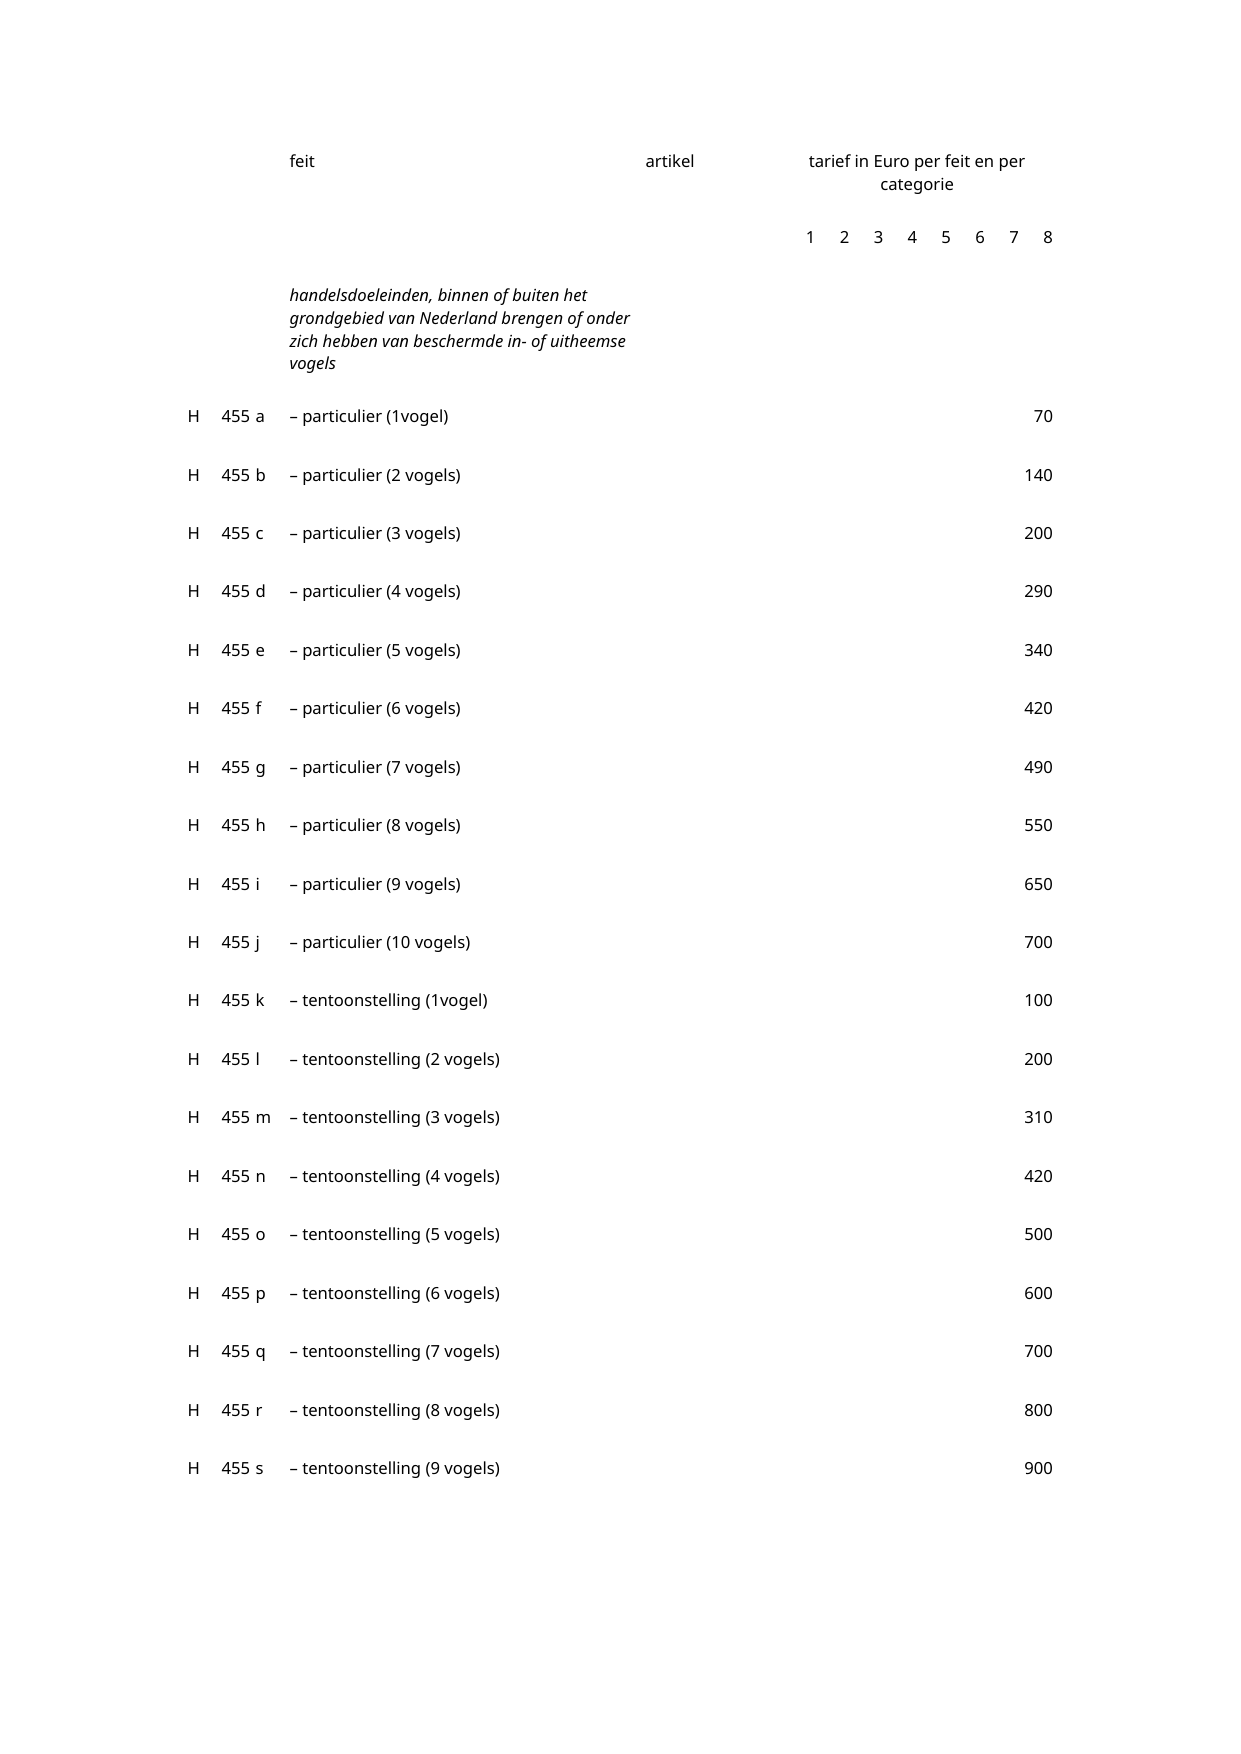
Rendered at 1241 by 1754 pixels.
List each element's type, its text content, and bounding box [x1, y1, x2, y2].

table_cell [781, 639, 815, 697]
table_cell [985, 697, 1019, 755]
table_cell [917, 1106, 951, 1164]
table_cell [221, 225, 255, 284]
table_cell 455 [221, 1281, 255, 1340]
table_cell [188, 225, 221, 284]
table_cell [883, 284, 917, 405]
table_cell [951, 1340, 985, 1398]
table_cell f [255, 697, 289, 755]
table_cell [917, 1164, 951, 1223]
table_cell [985, 755, 1019, 814]
table_cell [985, 1457, 1019, 1515]
table_cell 600 [1019, 1281, 1053, 1340]
table_cell [951, 522, 985, 580]
table_cell – tentoonstelling (3 vogels) [289, 1106, 645, 1164]
table_cell [849, 1164, 883, 1223]
table_cell 5 [917, 225, 951, 284]
table_cell [917, 697, 951, 755]
table_cell [849, 405, 883, 463]
table_cell [815, 1340, 849, 1398]
table_cell [781, 872, 815, 931]
table_cell [849, 1281, 883, 1340]
table_cell [883, 1457, 917, 1515]
table_cell [951, 989, 985, 1047]
table_cell [645, 639, 781, 697]
table_cell 455 [221, 814, 255, 872]
table_cell H [188, 639, 221, 697]
table_cell 455 [221, 931, 255, 989]
table_cell [917, 1048, 951, 1106]
table_cell H [188, 1048, 221, 1106]
table_cell [815, 1281, 849, 1340]
table_cell [781, 989, 815, 1047]
table_cell [781, 284, 815, 405]
table_cell [781, 1164, 815, 1223]
table_cell [815, 1223, 849, 1281]
table_cell 455 [221, 522, 255, 580]
table_cell 290 [1019, 580, 1053, 638]
table_cell [645, 755, 781, 814]
table_cell [951, 931, 985, 989]
table_cell [917, 1457, 951, 1515]
table_cell H [188, 989, 221, 1047]
table_cell [645, 931, 781, 989]
table_cell [985, 1281, 1019, 1340]
table_cell [781, 1457, 815, 1515]
table_cell 200 [1019, 1048, 1053, 1106]
table_cell [815, 755, 849, 814]
table_cell 3 [849, 225, 883, 284]
table_cell [1019, 284, 1053, 405]
table_cell – tentoonstelling (8 vogels) [289, 1398, 645, 1457]
table_cell [849, 1398, 883, 1457]
table_cell 455 [221, 989, 255, 1047]
table_cell 455 [221, 1048, 255, 1106]
table_cell [985, 639, 1019, 697]
table_cell [917, 1340, 951, 1398]
table_cell [985, 1398, 1019, 1457]
table_cell – particulier (6 vogels) [289, 697, 645, 755]
table_cell [951, 1048, 985, 1106]
table_cell [815, 522, 849, 580]
table_cell 455 [221, 872, 255, 931]
table_cell [781, 1048, 815, 1106]
table_cell 455 [221, 1398, 255, 1457]
table_header feit [289, 150, 645, 225]
table_cell [645, 1164, 781, 1223]
table_cell – particulier (5 vogels) [289, 639, 645, 697]
table_cell [883, 872, 917, 931]
table_cell [985, 463, 1019, 522]
table_cell [849, 989, 883, 1047]
table_cell – particulier (10 vogels) [289, 931, 645, 989]
table_cell o [255, 1223, 289, 1281]
table_cell 800 [1019, 1398, 1053, 1457]
table_header [188, 150, 221, 225]
table_cell [849, 931, 883, 989]
table_cell [645, 989, 781, 1047]
table_cell [849, 284, 883, 405]
table_cell [815, 1164, 849, 1223]
table_cell 900 [1019, 1457, 1053, 1515]
table_cell [815, 1048, 849, 1106]
table_cell [781, 697, 815, 755]
table_cell [883, 989, 917, 1047]
table_cell 8 [1019, 225, 1053, 284]
table_cell [849, 1223, 883, 1281]
table_cell [917, 1223, 951, 1281]
table_cell H [188, 463, 221, 522]
table_cell [781, 931, 815, 989]
table_cell [951, 755, 985, 814]
table_cell 200 [1019, 522, 1053, 580]
table_cell [188, 284, 221, 405]
table_cell [645, 1223, 781, 1281]
table_cell 455 [221, 463, 255, 522]
table_header tarief in Euro per feit en per categorie [781, 150, 1053, 225]
table_cell [883, 814, 917, 872]
table_cell [883, 522, 917, 580]
table_cell [849, 522, 883, 580]
table_cell – tentoonstelling (5 vogels) [289, 1223, 645, 1281]
table_cell [883, 1340, 917, 1398]
table_cell [255, 225, 289, 284]
table_cell H [188, 755, 221, 814]
table_cell [883, 931, 917, 989]
table_cell H [188, 1457, 221, 1515]
table_cell 420 [1019, 697, 1053, 755]
table_cell [815, 463, 849, 522]
table_cell g [255, 755, 289, 814]
table_cell [883, 1048, 917, 1106]
table_cell [985, 1340, 1019, 1398]
table_cell 70 [1019, 405, 1053, 463]
table_cell [645, 1281, 781, 1340]
table_cell 455 [221, 755, 255, 814]
table_cell 420 [1019, 1164, 1053, 1223]
table_cell [645, 225, 781, 284]
table_cell 700 [1019, 1340, 1053, 1398]
table_cell [985, 1223, 1019, 1281]
table_cell H [188, 697, 221, 755]
table_cell [917, 522, 951, 580]
table_cell e [255, 639, 289, 697]
table_cell [985, 1048, 1019, 1106]
table_cell 100 [1019, 989, 1053, 1047]
table_cell [883, 1106, 917, 1164]
table_cell [951, 1106, 985, 1164]
table_cell – particulier (4 vogels) [289, 580, 645, 638]
table_cell [951, 639, 985, 697]
table_cell – tentoonstelling (4 vogels) [289, 1164, 645, 1223]
table_cell 500 [1019, 1223, 1053, 1281]
table_cell 340 [1019, 639, 1053, 697]
table_cell [645, 1340, 781, 1398]
table_cell [951, 1398, 985, 1457]
table_cell [985, 580, 1019, 638]
table_cell H [188, 1164, 221, 1223]
table_cell [951, 580, 985, 638]
table_cell – tentoonstelling (9 vogels) [289, 1457, 645, 1515]
table_cell [883, 405, 917, 463]
table_cell – tentoonstelling (7 vogels) [289, 1340, 645, 1398]
table_cell H [188, 522, 221, 580]
table_cell H [188, 814, 221, 872]
table_cell [781, 522, 815, 580]
table_cell q [255, 1340, 289, 1398]
table_cell [951, 1281, 985, 1340]
table_cell [645, 405, 781, 463]
table_cell 7 [985, 225, 1019, 284]
table_cell [645, 872, 781, 931]
table_cell [883, 580, 917, 638]
table_cell [645, 1048, 781, 1106]
table_cell H [188, 405, 221, 463]
table_cell c [255, 522, 289, 580]
table_cell [917, 1398, 951, 1457]
table_cell handelsdoeleinden, binnen of buiten het grondgebied van Nederland brengen of onder zich hebben van beschermde in- of uitheemse vogels [289, 284, 645, 405]
table_cell [883, 1281, 917, 1340]
table_cell [815, 639, 849, 697]
table_cell n [255, 1164, 289, 1223]
table_cell H [188, 1106, 221, 1164]
table_cell [815, 697, 849, 755]
table_cell 310 [1019, 1106, 1053, 1164]
table_header [221, 150, 255, 225]
table_cell [951, 872, 985, 931]
table_cell [951, 463, 985, 522]
table_cell 1 [781, 225, 815, 284]
table_cell [645, 1106, 781, 1164]
table_cell [849, 463, 883, 522]
table_cell [917, 580, 951, 638]
table_cell [849, 1457, 883, 1515]
table_cell [781, 1223, 815, 1281]
table_cell [917, 872, 951, 931]
table_cell 490 [1019, 755, 1053, 814]
table_cell r [255, 1398, 289, 1457]
table_cell – particulier (7 vogels) [289, 755, 645, 814]
table_cell 6 [951, 225, 985, 284]
table_cell [645, 284, 781, 405]
table_cell [917, 284, 951, 405]
table_header artikel [645, 150, 781, 225]
table_cell [917, 405, 951, 463]
table_cell [883, 639, 917, 697]
table_cell 550 [1019, 814, 1053, 872]
table_cell i [255, 872, 289, 931]
table_cell [985, 522, 1019, 580]
table_cell [917, 755, 951, 814]
table_cell H [188, 1223, 221, 1281]
table_cell 2 [815, 225, 849, 284]
table_cell [645, 463, 781, 522]
table_cell [917, 463, 951, 522]
table_cell [849, 697, 883, 755]
table_cell [815, 931, 849, 989]
table_cell [849, 814, 883, 872]
table_cell 455 [221, 1223, 255, 1281]
table_cell – particulier (2 vogels) [289, 463, 645, 522]
table_cell b [255, 463, 289, 522]
table_cell l [255, 1048, 289, 1106]
table_cell [781, 755, 815, 814]
table_cell – particulier (9 vogels) [289, 872, 645, 931]
table_cell 455 [221, 1106, 255, 1164]
table_cell h [255, 814, 289, 872]
table_cell [985, 1106, 1019, 1164]
table_cell H [188, 1340, 221, 1398]
table_cell m [255, 1106, 289, 1164]
table_cell [781, 1106, 815, 1164]
table_cell H [188, 931, 221, 989]
table_cell H [188, 872, 221, 931]
table_cell [645, 1398, 781, 1457]
table_cell [951, 814, 985, 872]
table_cell [645, 1457, 781, 1515]
table_cell [985, 1164, 1019, 1223]
table_cell d [255, 580, 289, 638]
table_cell [849, 872, 883, 931]
table_cell [849, 755, 883, 814]
table_cell [917, 931, 951, 989]
table_cell – particulier (1vogel) [289, 405, 645, 463]
table_cell [951, 1164, 985, 1223]
table_cell [815, 1398, 849, 1457]
table_cell [985, 872, 1019, 931]
table_cell p [255, 1281, 289, 1340]
table_cell [985, 814, 1019, 872]
table_cell [917, 1281, 951, 1340]
table_cell [985, 989, 1019, 1047]
table_cell [917, 989, 951, 1047]
table_cell [883, 697, 917, 755]
table_cell H [188, 580, 221, 638]
table_cell 700 [1019, 931, 1053, 989]
table_cell [951, 405, 985, 463]
table_cell [951, 697, 985, 755]
table_cell 455 [221, 1457, 255, 1515]
table_cell [781, 405, 815, 463]
table_cell [951, 284, 985, 405]
table_cell H [188, 1281, 221, 1340]
table_cell 455 [221, 405, 255, 463]
table_cell 455 [221, 1340, 255, 1398]
table_cell [883, 1164, 917, 1223]
table_cell [883, 1398, 917, 1457]
table_cell [951, 1223, 985, 1281]
table_cell [781, 1398, 815, 1457]
table_cell [815, 872, 849, 931]
table_cell – particulier (8 vogels) [289, 814, 645, 872]
table_cell [255, 284, 289, 405]
table_cell H [188, 1398, 221, 1457]
table_cell – tentoonstelling (6 vogels) [289, 1281, 645, 1340]
table_cell a [255, 405, 289, 463]
table_cell [781, 814, 815, 872]
table_cell [985, 405, 1019, 463]
table_cell 140 [1019, 463, 1053, 522]
table_cell [645, 697, 781, 755]
table_cell [849, 1106, 883, 1164]
table_cell [883, 463, 917, 522]
table_cell 455 [221, 697, 255, 755]
table_cell [849, 1048, 883, 1106]
table_cell [883, 1223, 917, 1281]
table_cell k [255, 989, 289, 1047]
table_cell [985, 284, 1019, 405]
table_cell 455 [221, 639, 255, 697]
table_cell [815, 405, 849, 463]
table_cell [815, 814, 849, 872]
table_cell [815, 284, 849, 405]
table_cell [815, 1457, 849, 1515]
table_cell [849, 1340, 883, 1398]
table_cell [781, 1281, 815, 1340]
table_cell [917, 814, 951, 872]
table_cell 650 [1019, 872, 1053, 931]
table_cell [815, 580, 849, 638]
table_header [255, 150, 289, 225]
table_cell [815, 1106, 849, 1164]
table_cell 455 [221, 1164, 255, 1223]
table_cell [815, 989, 849, 1047]
table_cell [883, 755, 917, 814]
table_cell [221, 284, 255, 405]
table_cell [781, 580, 815, 638]
table_cell [781, 463, 815, 522]
table_cell – tentoonstelling (2 vogels) [289, 1048, 645, 1106]
table_cell [645, 522, 781, 580]
table_cell [289, 225, 645, 284]
table_cell [849, 580, 883, 638]
table_cell – tentoonstelling (1vogel) [289, 989, 645, 1047]
table_cell [951, 1457, 985, 1515]
table_cell [985, 931, 1019, 989]
table_cell [645, 814, 781, 872]
table_cell – particulier (3 vogels) [289, 522, 645, 580]
table_cell [917, 639, 951, 697]
table_cell s [255, 1457, 289, 1515]
table_cell [645, 580, 781, 638]
table_cell 4 [883, 225, 917, 284]
table_cell [849, 639, 883, 697]
table_cell j [255, 931, 289, 989]
table_cell [781, 1340, 815, 1398]
table_cell 455 [221, 580, 255, 638]
